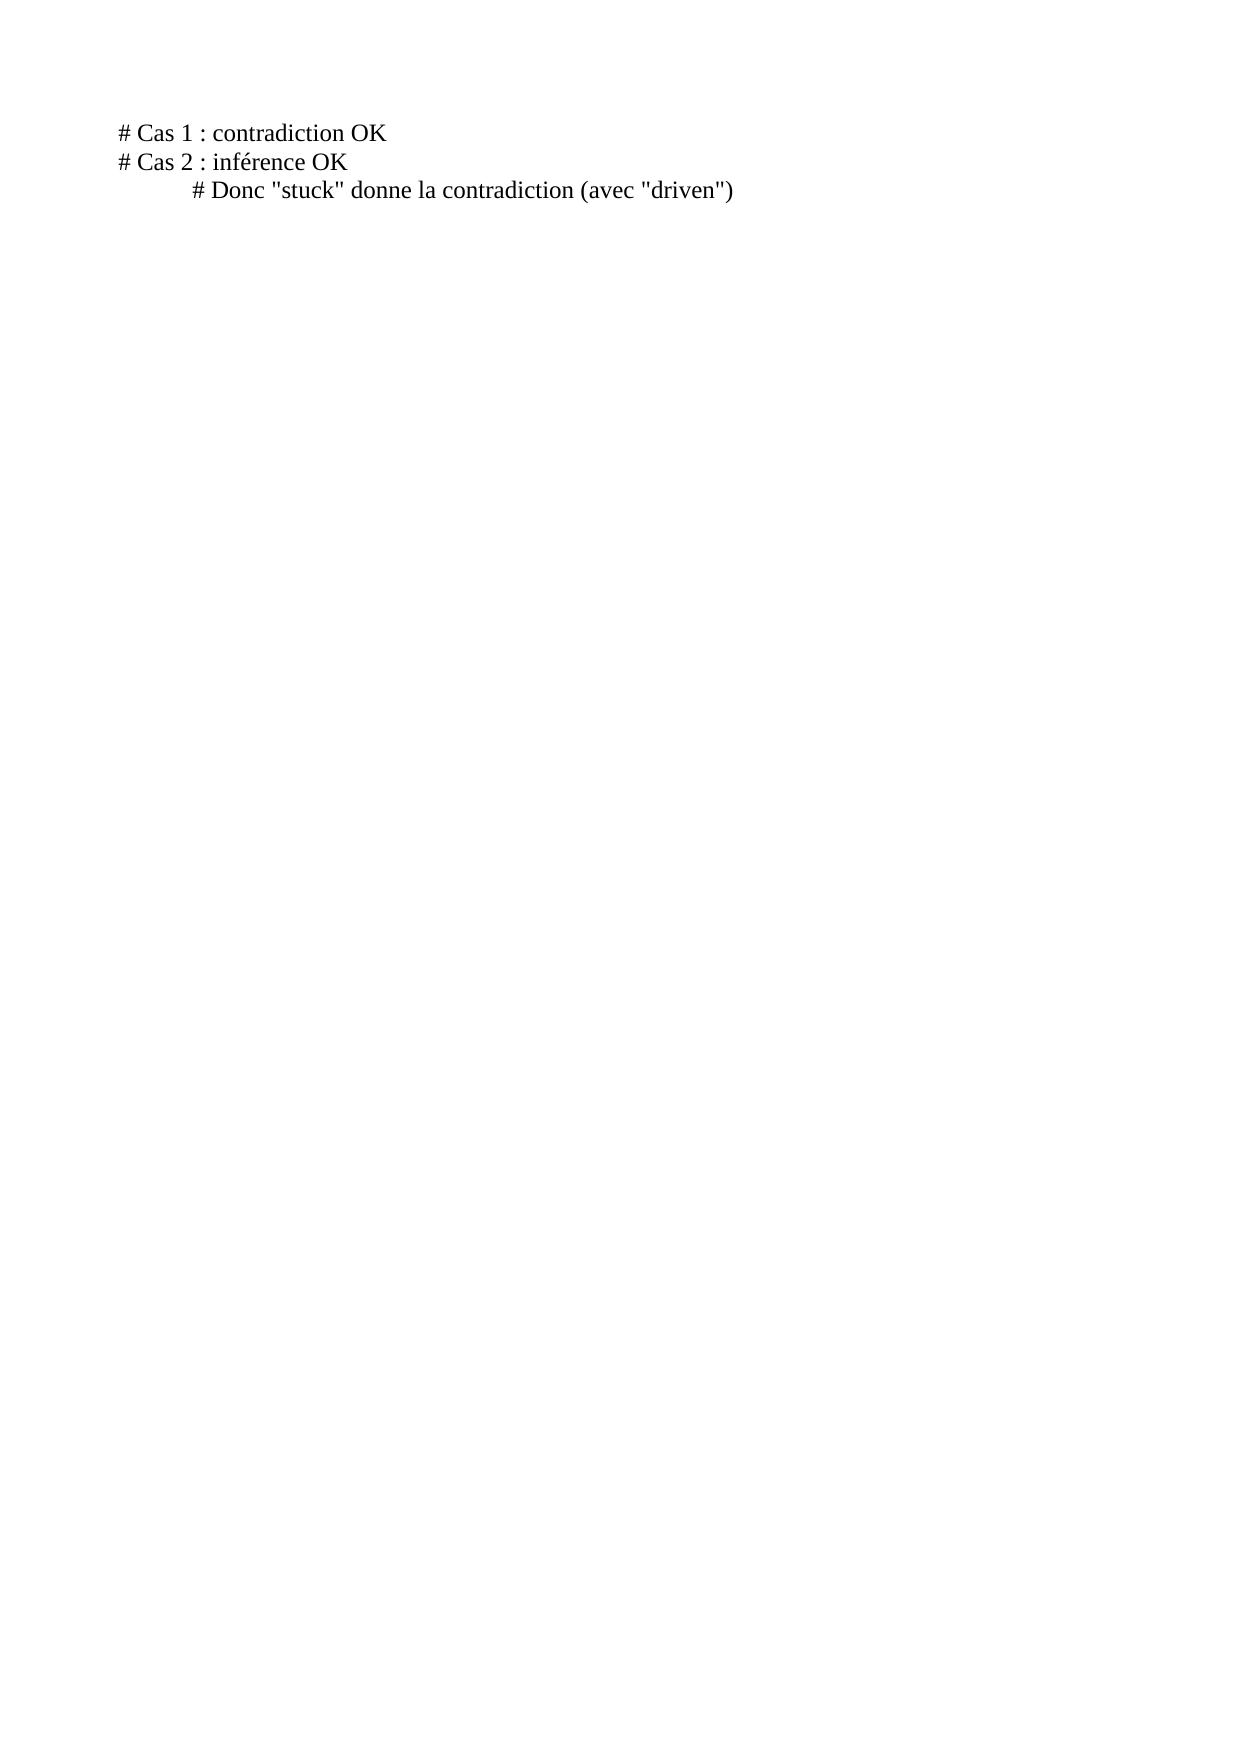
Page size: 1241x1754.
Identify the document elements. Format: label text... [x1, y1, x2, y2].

text # Donc "stuck" donne la contradiction (avec "driven") [118, 176, 1122, 204]
text # Cas 2 : inférence OK [118, 147, 1122, 176]
text # Cas 1 : contradiction OK [118, 118, 1122, 147]
